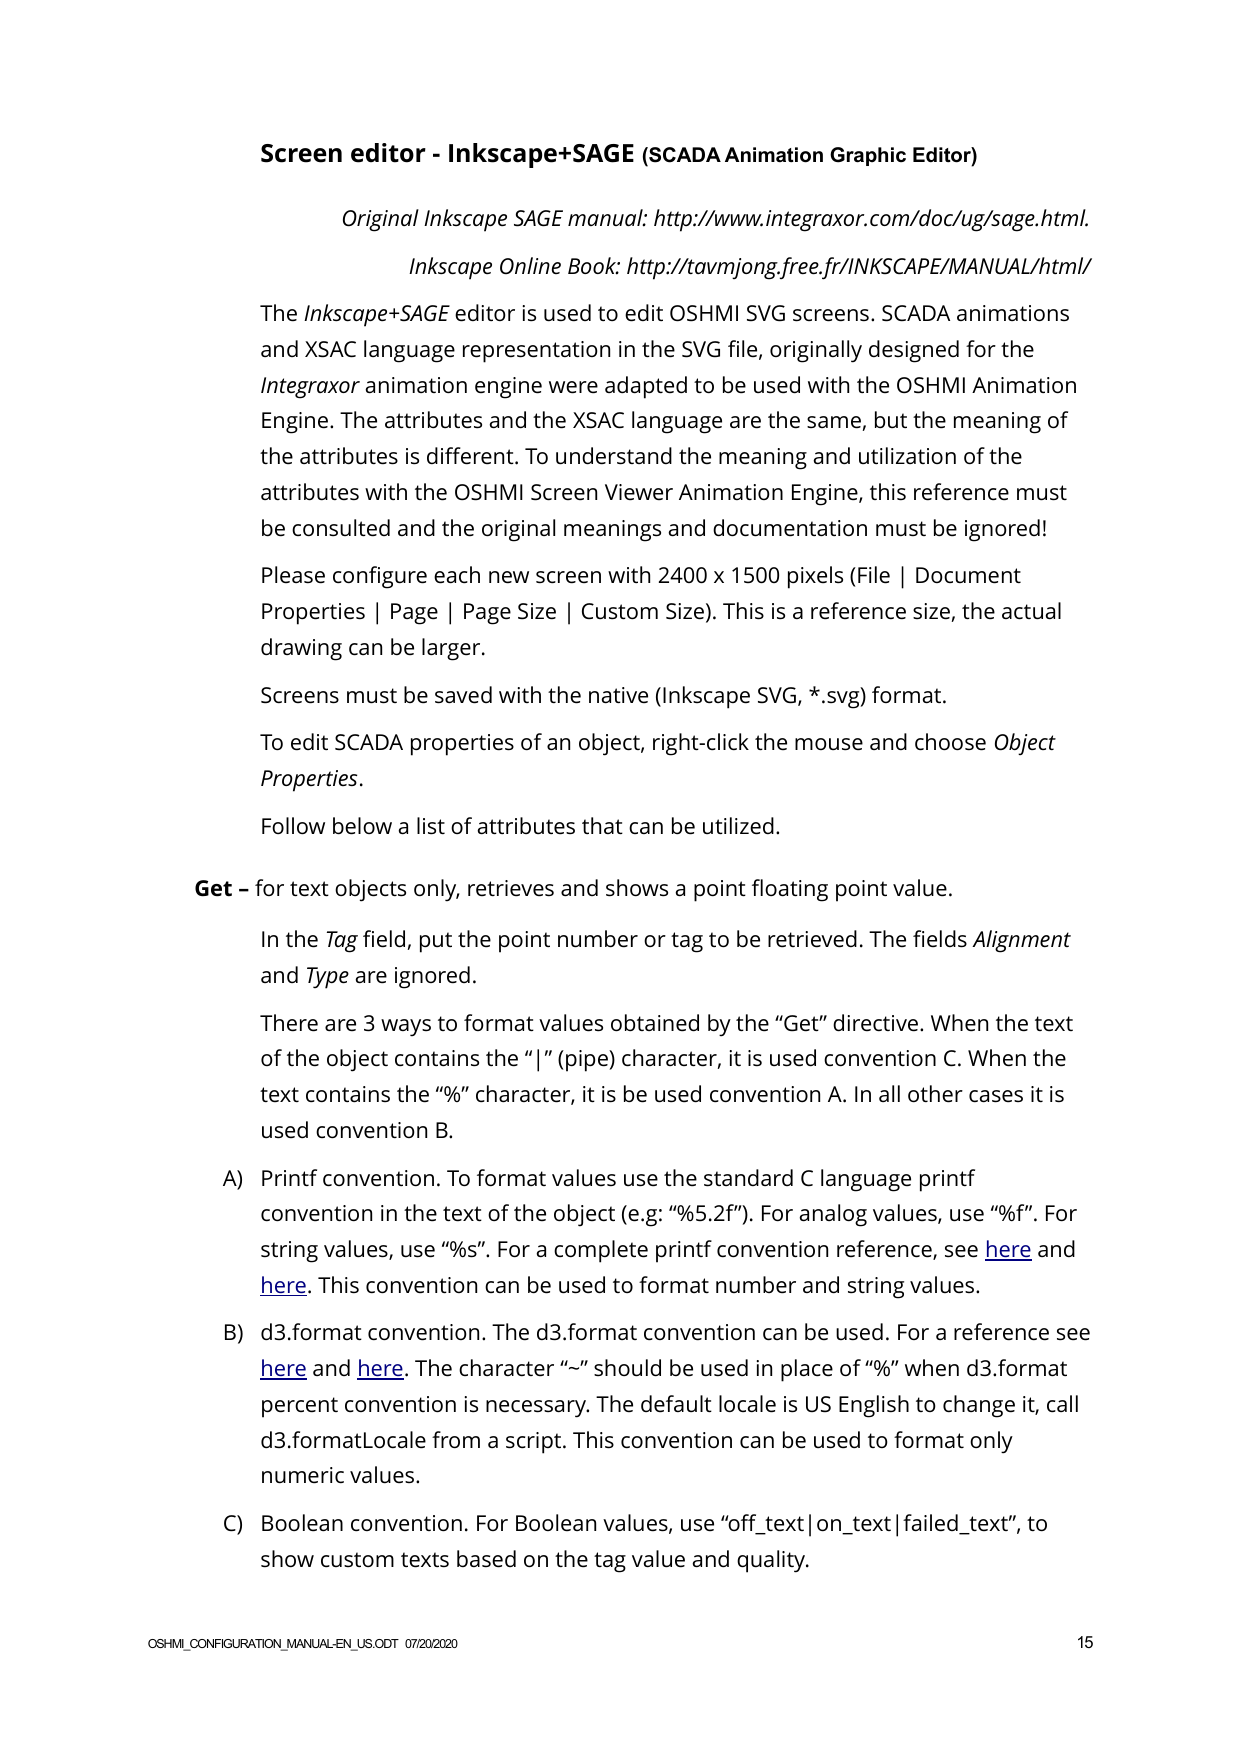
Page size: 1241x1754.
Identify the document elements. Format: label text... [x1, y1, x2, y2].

list Boolean convention. For Boolean values, use “off_text|on_text|failed_text”, to show custom texts based on the tag value and quality. [223, 1508, 1093, 1573]
list Printf convention. To format values use the standard C language printf convention in the text of the object (e.g: “%5.2f”). For analog values, use “%f”. For string values, use “%s”. For a complete printf convention reference, see here and here. This convention can be used to format number and string values. [223, 1162, 1093, 1299]
text Please configure each new screen with 2400 x 1500 pixels (File | Document Properties | Page | Page Size | Custom Size). This is a reference size, the actual drawing can be larger. [260, 560, 1093, 662]
text The Inkscape+SAGE editor is used to edit OSHMI SVG screens. SCADA animations and XSAC language representation in the SVG file, originally designed for the Integraxor animation engine were adapted to be used with the OSHMI Animation Engine. The attributes and the XSAC language are the same, but the meaning of the attributes is different. To understand the meaning and utilization of the attributes with the OSHMI Screen Viewer Animation Engine, this reference must be consulted and the original meanings and documentation must be ignored! [260, 298, 1093, 542]
text Get – for text objects only, retrieves and shows a point floating point value. [194, 873, 1093, 903]
subtitle Screen editor - Inkscape+SAGE (SCADA Animation Graphic Editor) [260, 136, 1093, 170]
text Follow below a list of attributes that can be utilized. [260, 811, 1093, 841]
text Original Inkscape SAGE manual: http://www.integraxor.com/doc/ug/sage.html. [260, 203, 1093, 233]
text There are 3 ways to format values obtained by the “Get” directive. When the text of the object contains the “|” (pipe) character, it is used convention C. When the text contains the “%” character, it is be used convention A. In all other cases it is used convention B. [260, 1008, 1093, 1144]
text In the Tag field, put the point number or tag to be retrieved. The fields Alignment and Type are ignored. [260, 924, 1093, 990]
list d3.format convention. The d3.format convention can be used. For a reference see here and here. The character “~” should be used in place of “%” when d3.format percent convention is necessary. The default locale is US English to change it, call d3.formatLocale from a script. This convention can be used to format only numeric values. [223, 1317, 1093, 1490]
text To edit SCADA properties of an object, right-click the mouse and choose Object Properties. [260, 727, 1093, 793]
text Inkscape Online Book: http://tavmjong.free.fr/INKSCAPE/MANUAL/html/ [260, 251, 1093, 280]
text Screens must be saved with the native (Inkscape SVG, *.svg) format. [260, 679, 1093, 709]
